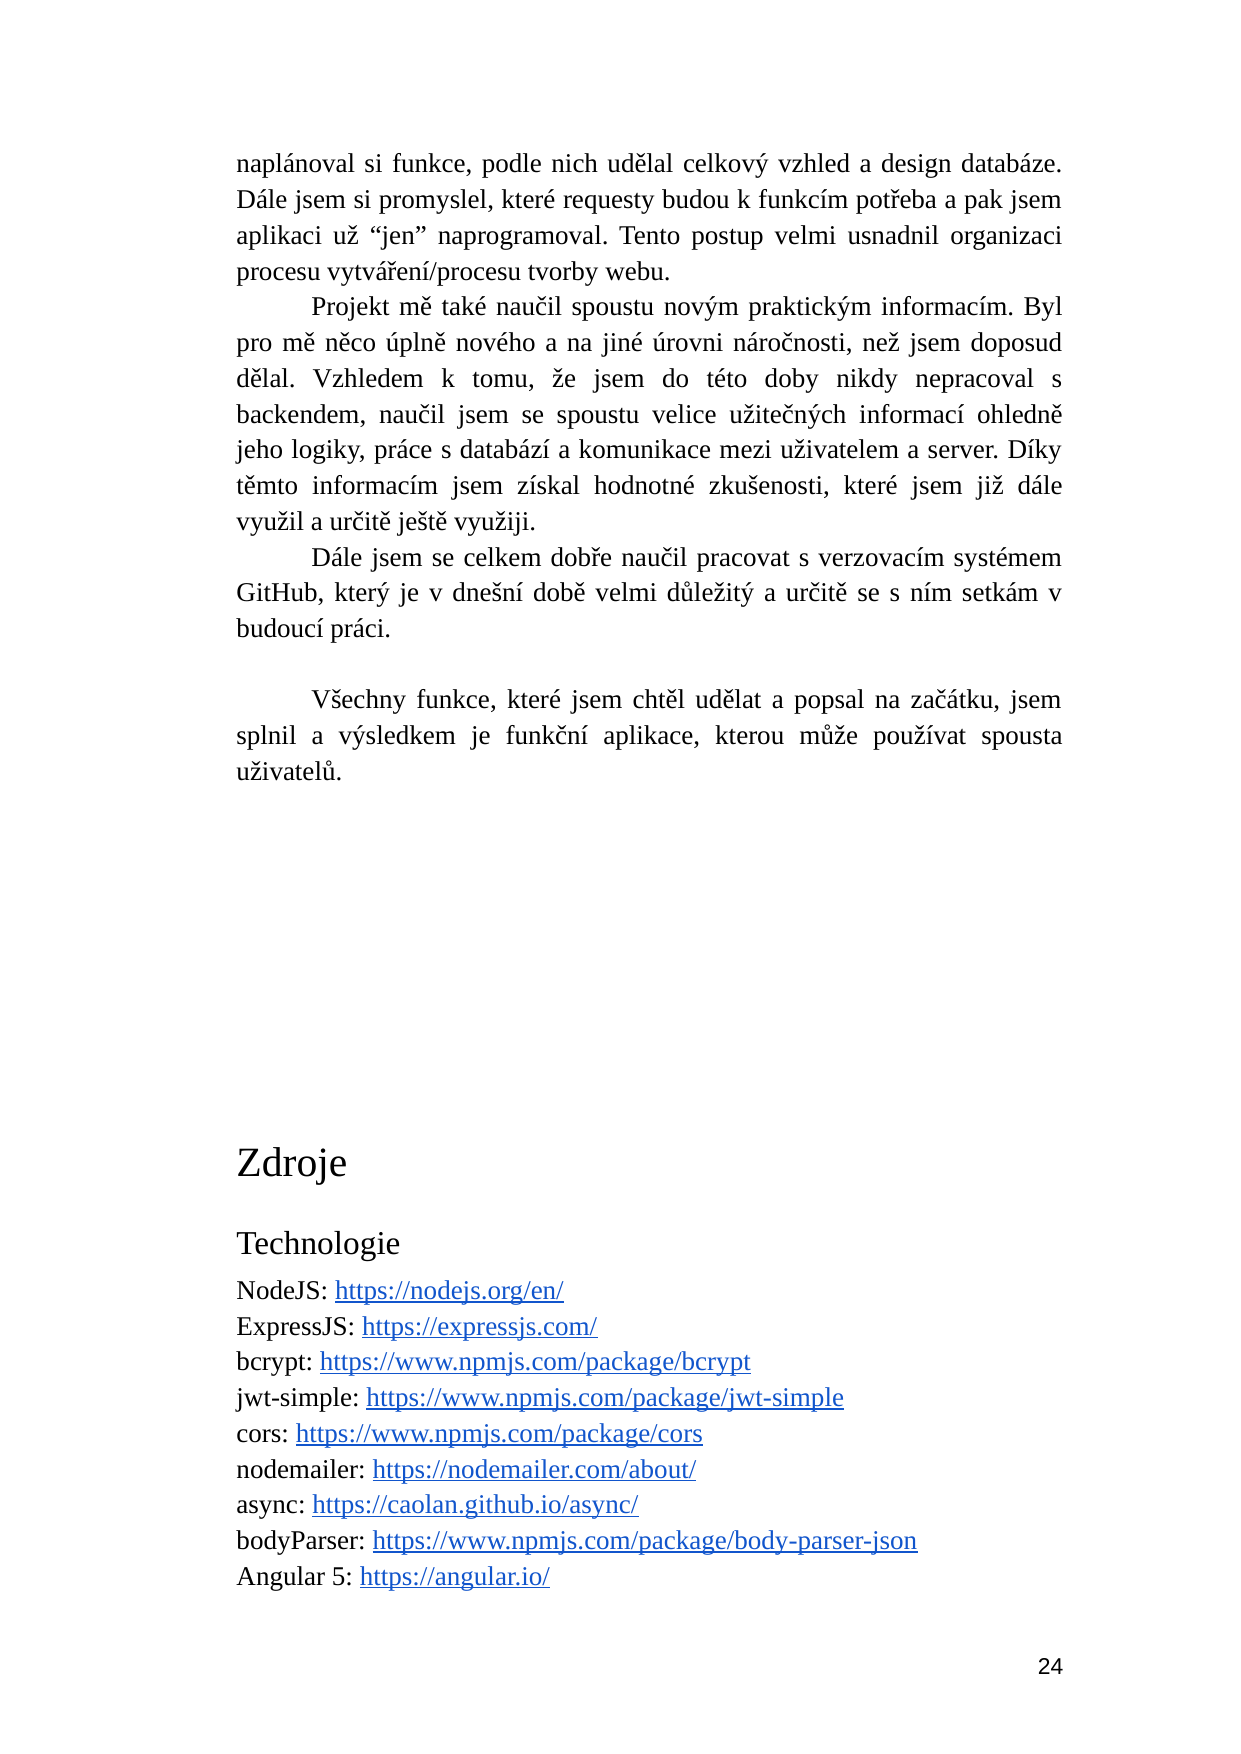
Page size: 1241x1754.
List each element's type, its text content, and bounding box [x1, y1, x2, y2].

text ExpressJS: https://expressjs.com/ [236, 1310, 1063, 1341]
text Všechny funkce, které jsem chtěl udělat a popsal na začátku, jsem splnil a výsledkem je funkční aplikace, kterou může používat spousta uživatelů. [236, 683, 1063, 786]
text Projekt mě také naučil spoustu novým praktickým informacím. Byl pro mě něco úplně nového a na jiné úrovni náročnosti, než jsem doposud dělal. Vzhledem k tomu, že jsem do této doby nikdy nepracoval s backendem, naučil jsem se spoustu velice užitečných informací ohledně jeho logiky, práce s databází a komunikace mezi uživatelem a server. Díky těmto informacím jsem získal hodnotné zkušenosti, které jsem již dále využil a určitě ještě využiji. [236, 291, 1063, 536]
text Angular 5: https://angular.io/ [236, 1560, 1063, 1591]
text cors: https://www.npmjs.com/package/cors [236, 1417, 1063, 1448]
text bodyParser: https://www.npmjs.com/package/body-parser-json [236, 1524, 1063, 1555]
text async: https://caolan.github.io/async/ [236, 1488, 1063, 1519]
text jwt-simple: https://www.npmjs.com/package/jwt-simple [236, 1381, 1063, 1412]
text - naplánoval si funkce, podle nich udělal celkový vzhled a design databáze. Dále jsem si promyslel, které requesty budou k funkcím potřeba a pak jsem aplikaci už “jen” naprogramoval. Tento postup velmi usnadnil organizaci procesu vytváření/procesu tvorby webu. [236, 148, 1063, 286]
subtitle Zdroje [236, 1138, 1063, 1186]
text nodemailer: https://nodemailer.com/about/ [236, 1453, 1063, 1484]
text Dále jsem se celkem dobře naučil pracovat s verzovacím systémem GitHub, který je v dnešní době velmi důležitý a určitě se s ním setkám v budoucí práci. [236, 541, 1063, 643]
subtitle Technologie [236, 1223, 1063, 1262]
text NodeJS: https://nodejs.org/en/ [236, 1274, 1063, 1305]
text bcrypt: https://www.npmjs.com/package/bcrypt [236, 1346, 1063, 1377]
